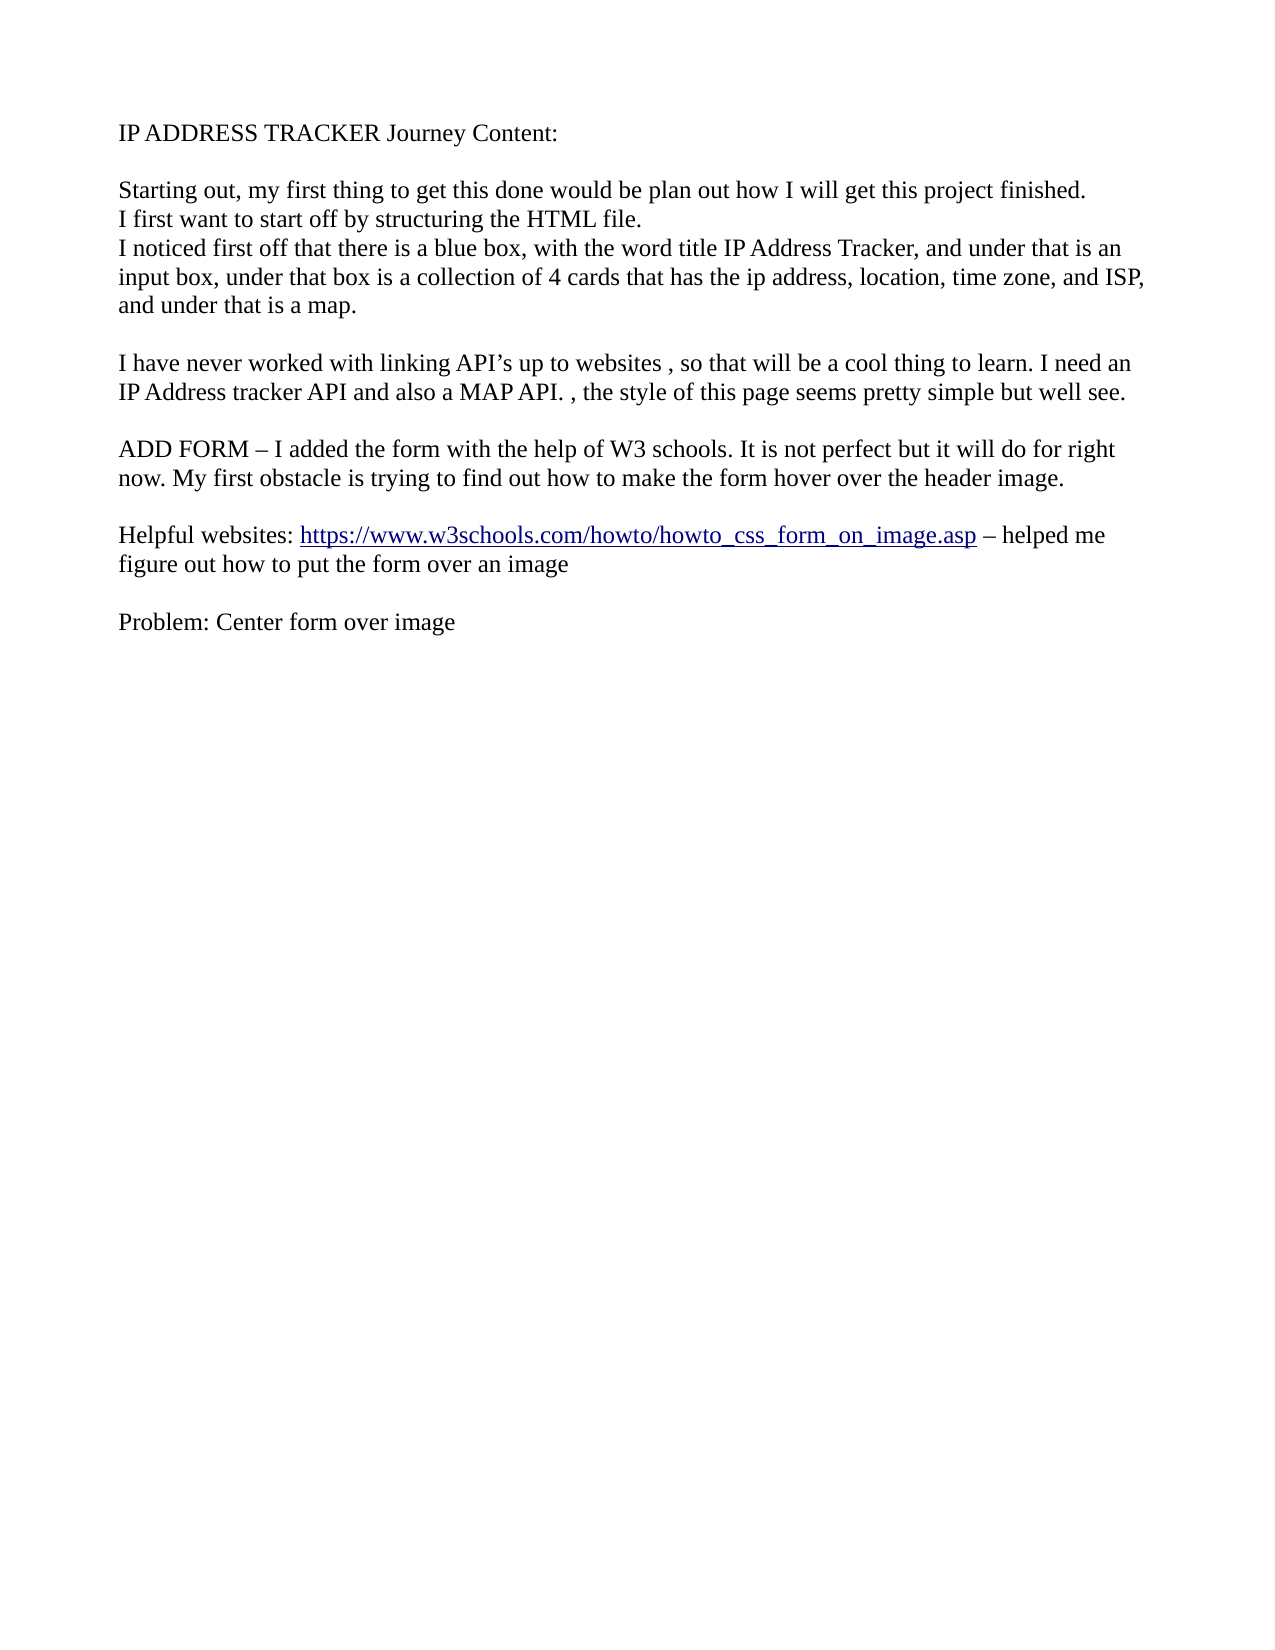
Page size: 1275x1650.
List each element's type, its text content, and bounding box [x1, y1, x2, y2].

text Helpful websites: https://www.w3schools.com/howto/howto_css_form_on_image.asp – helped me figure out how to put the form over an image [118, 521, 1157, 578]
text ADD FORM – I added the form with the help of W3 schools. It is not perfect but it will do for right now. My first obstacle is trying to find out how to make the form hover over the header image. [118, 434, 1157, 492]
text I have never worked with linking API’s up to websites , so that will be a cool thing to learn. I need an IP Address tracker API and also a MAP API. , the style of this page seems pretty simple but well see. [118, 348, 1157, 406]
text IP ADDRESS TRACKER Journey Content: [118, 118, 1157, 147]
text Starting out, my first thing to get this done would be plan out how I will get this project finished. [118, 176, 1157, 204]
text Problem: Center form over image [118, 607, 1157, 636]
text I first want to start off by structuring the HTML file. [118, 204, 1157, 233]
text I noticed first off that there is a blue box, with the word title IP Address Tracker, and under that is an input box, under that box is a collection of 4 cards that has the ip address, location, time zone, and ISP, and under that is a map. [118, 233, 1157, 319]
